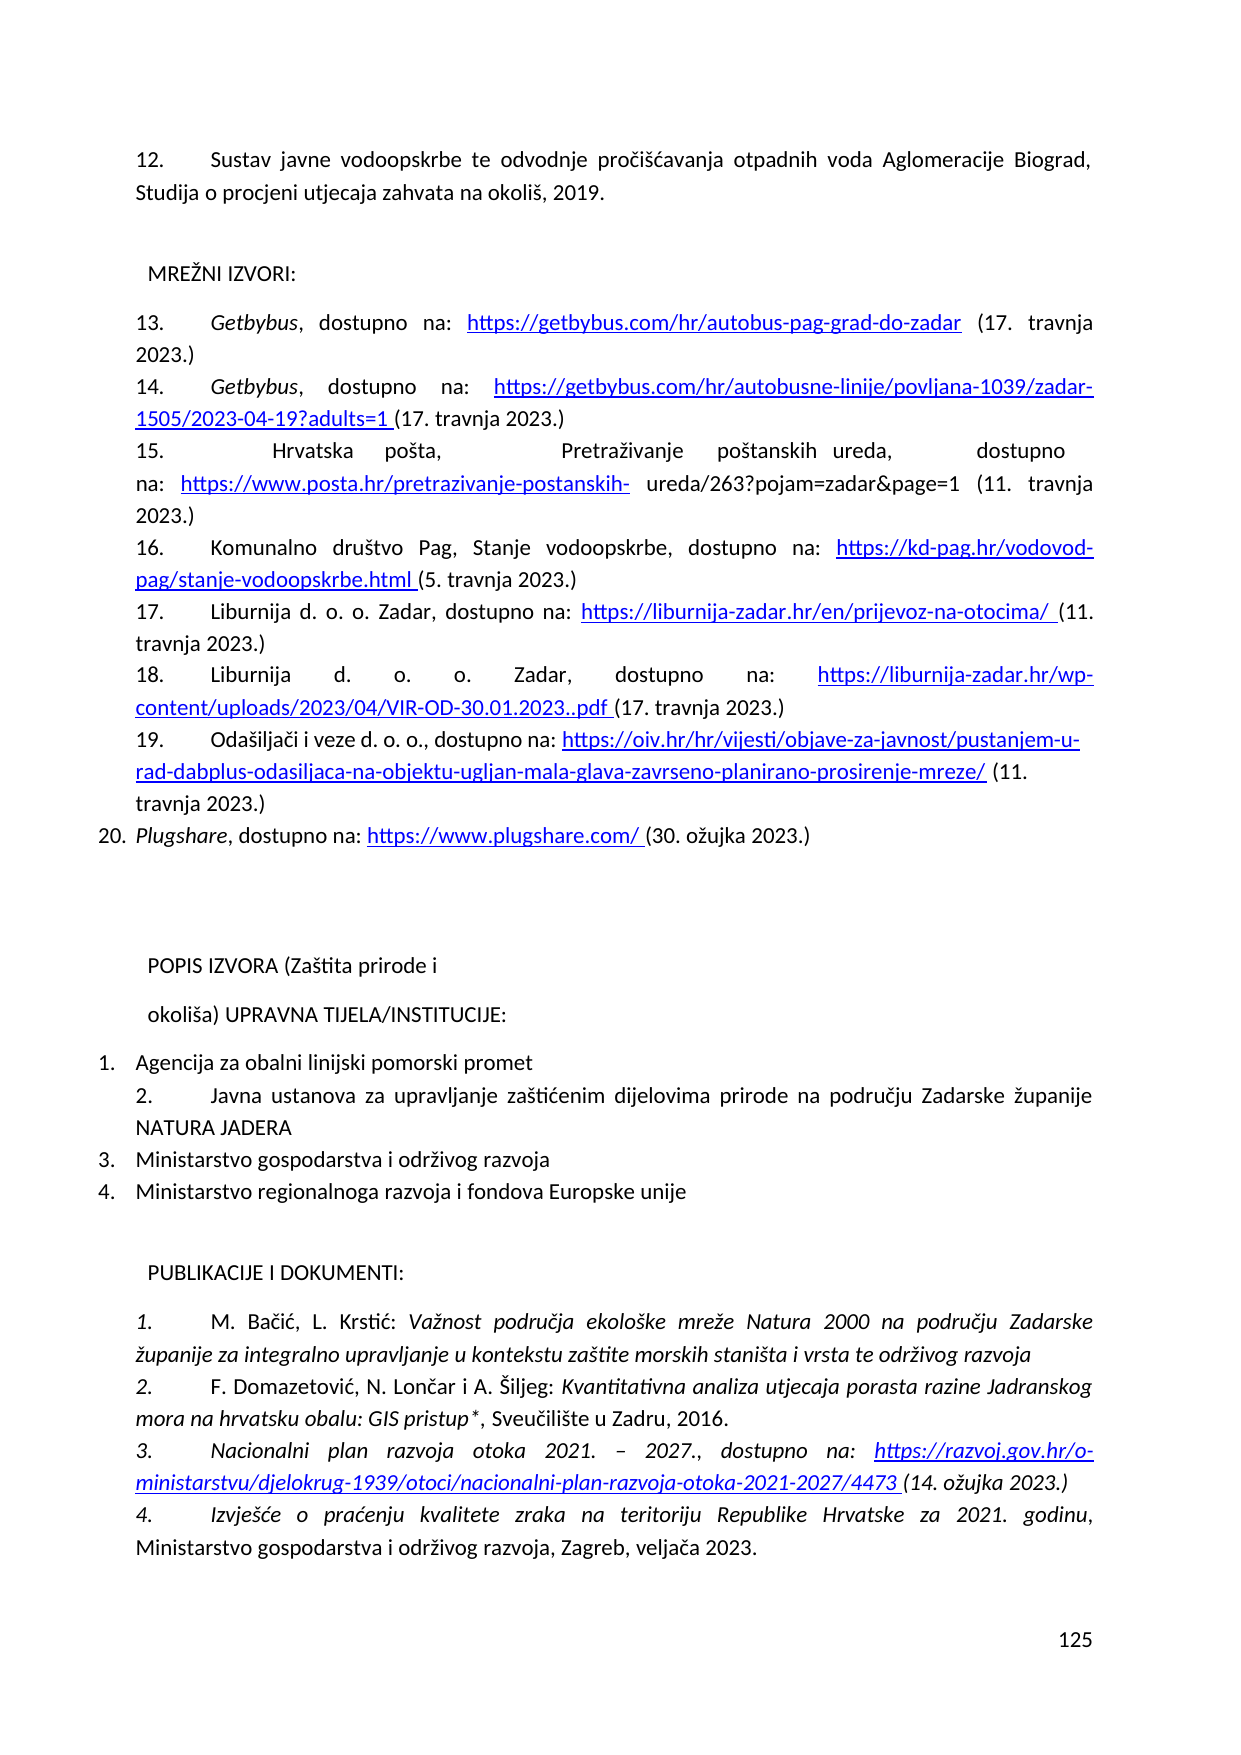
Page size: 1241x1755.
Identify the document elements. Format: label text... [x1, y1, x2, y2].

list Getbybus, dostupno na: https://getbybus.com/hr/autobus-pag-grad-do-zadar (17. travnja 2023.) [135, 308, 1093, 368]
list Plugshare, dostupno na: https://www.plugshare.com/ (30. ožujka 2023.) [98, 822, 1105, 849]
list M. Bačić, L. Krstić: Važnost područja ekološke mreže Natura 2000 na području Zadarske županije za integralno upravljanje u kontekstu zaštite morskih staništa i vrsta te održivog razvoja [135, 1307, 1093, 1368]
list Komunalno društvo Pag, Stanje vodoopskrbe, dostupno na: https://kd-pag.hr/vodovod- pag/stanje-vodoopskrbe.html (5. travnja 2023.) [135, 533, 1094, 593]
text MREŽNI IZVORI: [147, 259, 1105, 287]
list F. Domazetović, N. Lončar i A. Šiljeg: Kvantitativna analiza utjecaja porasta razine Jadranskog mora na hrvatsku obalu: GIS pristup*, Sveučilište u Zadru, 2016. [135, 1372, 1093, 1432]
text POPIS IZVORA (Zaštita prirode i okoliša) UPRAVNA TIJELA/INSTITUCIJE: [147, 951, 513, 1028]
list Ministarstvo regionalnoga razvoja i fondova Europske unije [98, 1177, 1105, 1205]
list Javna ustanova za upravljanje zaštićenim dijelovima prirode na području Zadarske županije NATURA JADERA [135, 1081, 1093, 1141]
list Liburnija d. o. o. Zadar, dostupno na: https://liburnija-zadar.hr/wp- content/uploads/2023/04/VIR-OD-30.01.2023..pdf (17. travnja 2023.) [135, 661, 1094, 721]
list Agencija za obalni linijski pomorski promet [98, 1048, 1105, 1076]
list Izvješće o praćenju kvalitete zraka na teritoriju Republike Hrvatske za 2021. godinu, Ministarstvo gospodarstva i održivog razvoja, Zagreb, veljača 2023. [135, 1501, 1093, 1561]
list Getbybus, dostupno na: https://getbybus.com/hr/autobusne-linije/povljana-1039/zadar- 1505/2023-04-19?adults=1 (17. travnja 2023.) [135, 372, 1094, 432]
list Odašiljači i veze d. o. o., dostupno na: https://oiv.hr/hr/vijesti/objave-za-javnost/pustanjem-u- rad-dabplus-odasiljaca-na-objektu-ugljan-mala-glava-zavrseno-planirano-prosirenje-mreze/ (11. travnja 2023.) [135, 725, 1093, 817]
list Liburnija d. o. o. Zadar, dostupno na: https://liburnija-zadar.hr/en/prijevoz-na-otocima/ (11. travnja 2023.) [135, 597, 1094, 657]
list Ministarstvo gospodarstva i održivog razvoja [98, 1145, 1105, 1173]
text PUBLIKACIJE I DOKUMENTI: [147, 1258, 1105, 1286]
list Nacionalni plan razvoja otoka 2021. – 2027., dostupno na: https://razvoj.gov.hr/o- ministarstvu/djelokrug-1939/otoci/nacionalni-plan-razvoja-otoka-2021-2027/4473 (14. ožujka 2023.) [135, 1436, 1094, 1496]
list Hrvatska pošta, Pretraživanje poštanskih ureda, dostupno na: https://www.posta.hr/pretrazivanje-postanskih- ureda/263?pojam=zadar&page=1 (11. travnja 2023.) [135, 436, 1093, 529]
list Sustav javne vodoopskrbe te odvodnje pročišćavanja otpadnih voda Aglomeracije Biograd, Studija o procjeni utjecaja zahvata na okoliš, 2019. [135, 146, 1093, 206]
